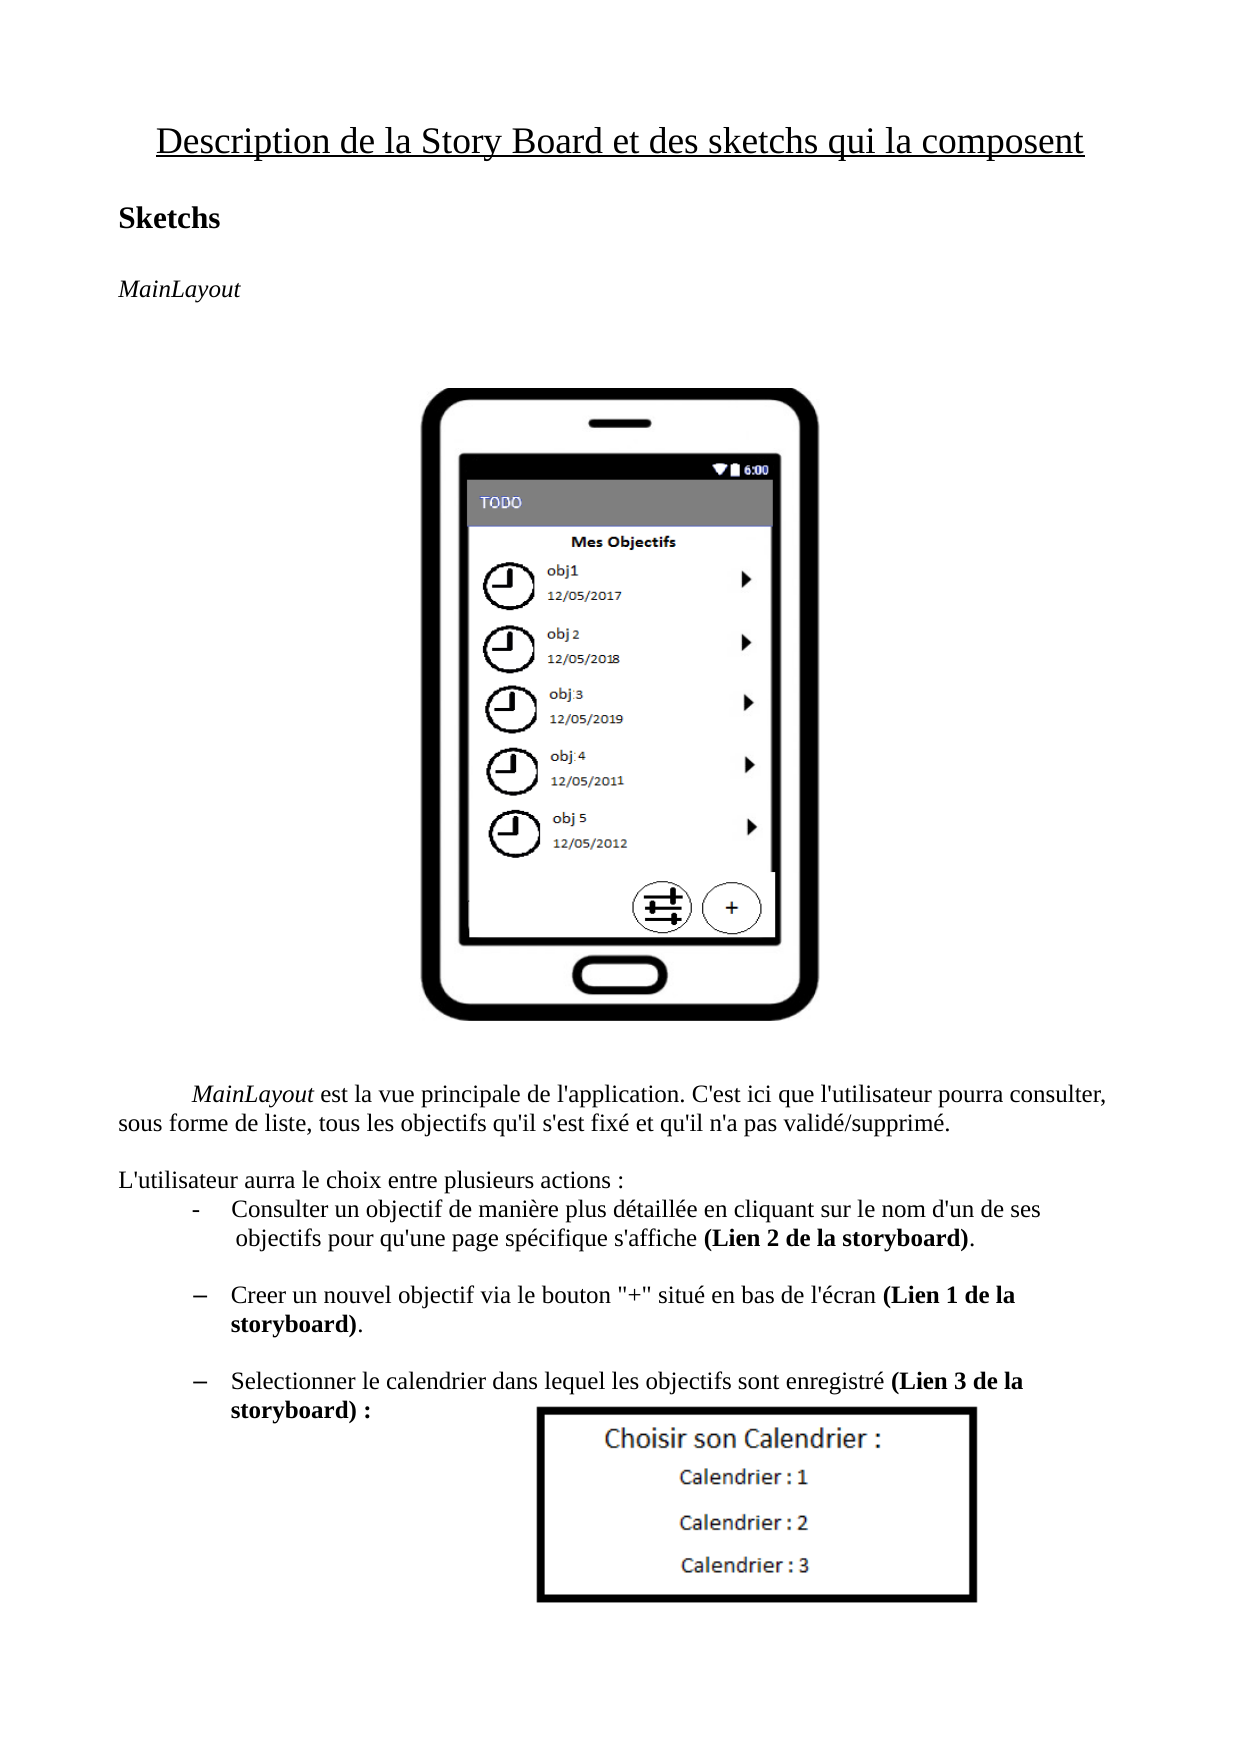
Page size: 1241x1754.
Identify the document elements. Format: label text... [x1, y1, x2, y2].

text MainLayout [118, 274, 1122, 303]
text Description de la Story Board et des sketchs qui la composent [118, 118, 1122, 161]
picture [418, 388, 822, 1029]
text MainLayout est la vue principale de l'application. C'est ici que l'utilisateur pourra consulter, sous forme de liste, tous les objectifs qu'il s'est fixé et qu'il n'a pas validé/supprimé. [118, 1079, 1122, 1136]
picture [534, 1405, 982, 1609]
text L'utilisateur aurra le choix entre plusieurs actions : [118, 1165, 1122, 1194]
list Creer un nouvel objectif via le bouton "+" situé en bas de l'écran (Lien 1 de la storyboard). [193, 1280, 1122, 1338]
text - Consulter un objectif de manière plus détaillée en cliquant sur le nom d'un de ses objectifs pour qu'une page spécifique s'affiche (Lien 2 de la storyboard). [118, 1194, 1122, 1251]
list Selectionner le calendrier dans lequel les objectifs sont enregistré (Lien 3 de la storyboard) : [193, 1366, 1122, 1424]
text Sketchs [118, 199, 1122, 236]
